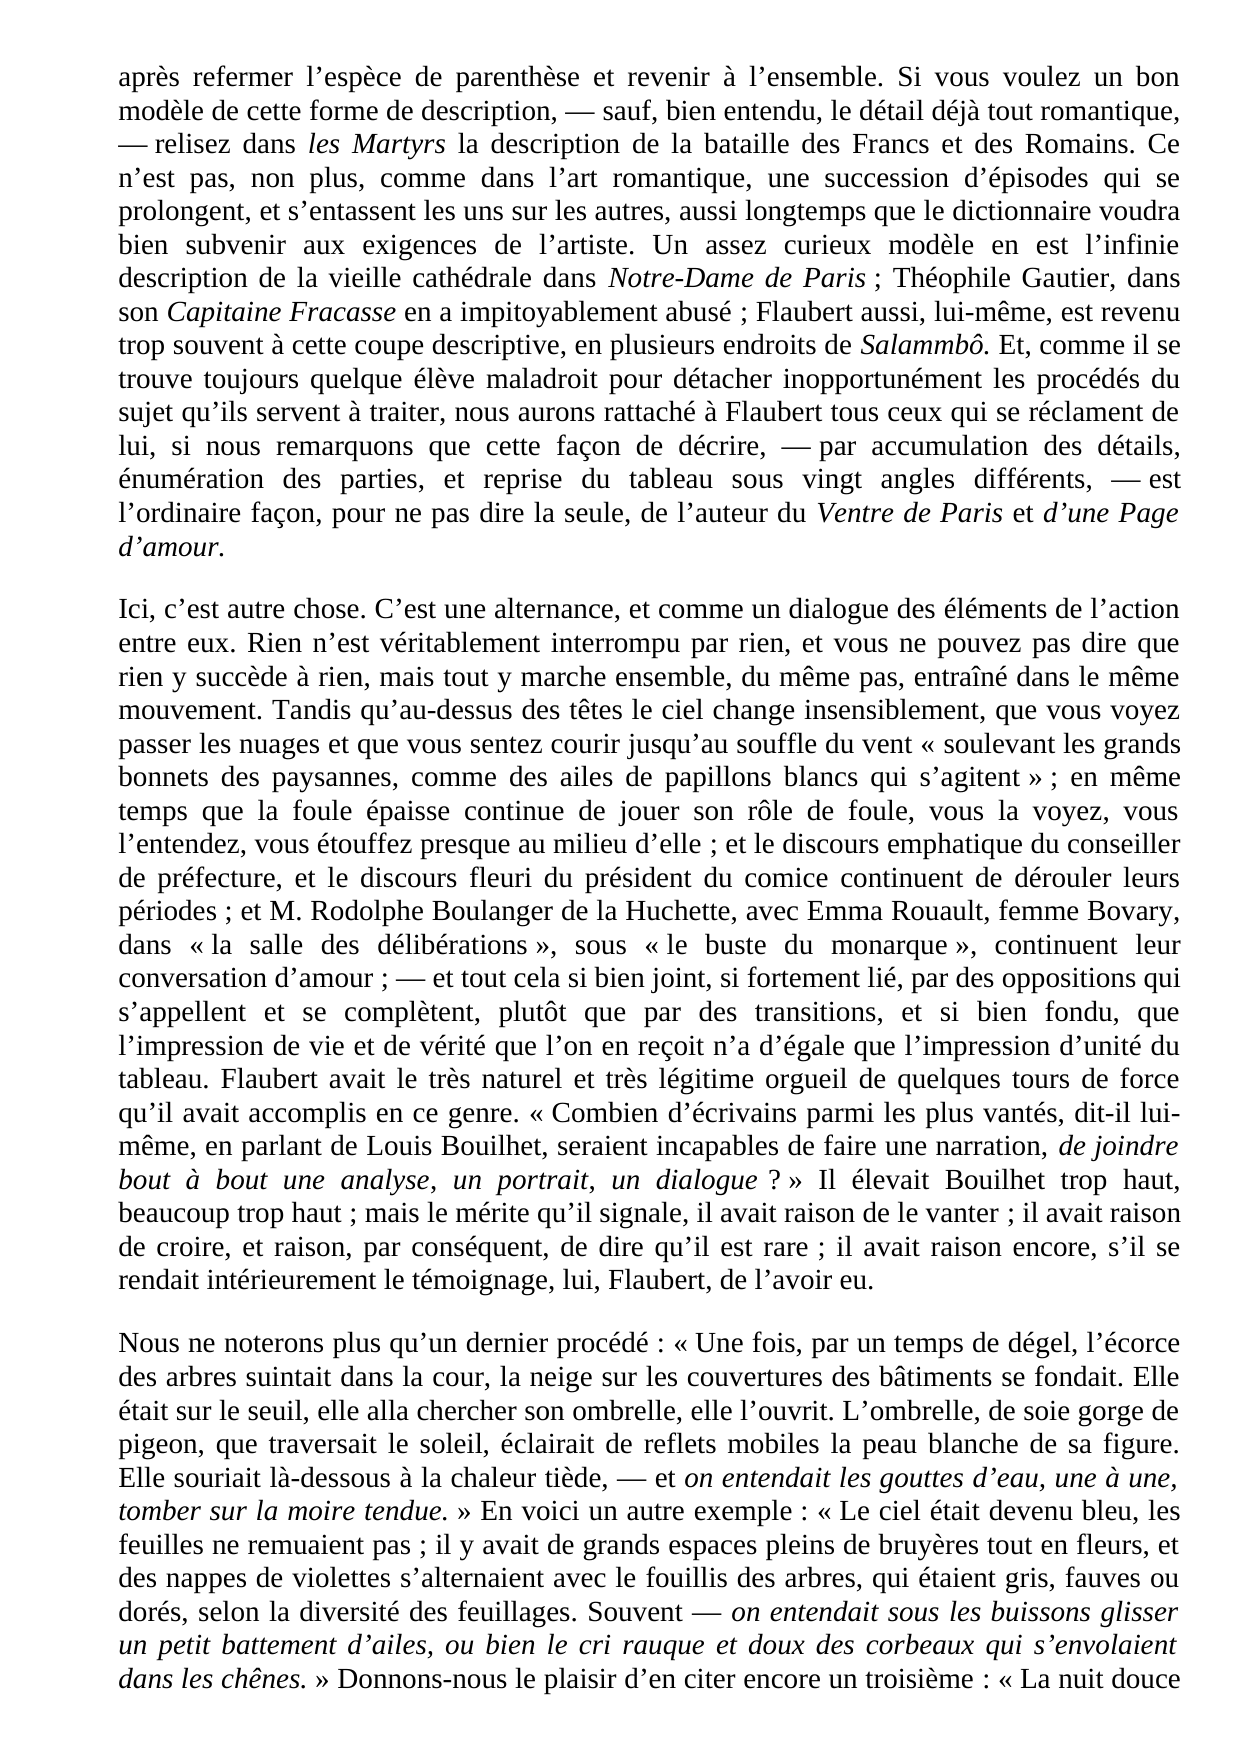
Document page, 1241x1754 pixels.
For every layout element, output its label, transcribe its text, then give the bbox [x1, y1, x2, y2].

text après refermer l’espèce de parenthèse et revenir à l’ensemble. Si vous voulez un bon modèle de cette forme de description, — sauf, bien entendu, le détail déjà tout romantique, — relisez dans les Martyrs la description de la bataille des Francs et des Romains. Ce n’est pas, non plus, comme dans l’art romantique, une succession d’épisodes qui se prolongent, et s’entassent les uns sur les autres, aussi longtemps que le dictionnaire voudra bien subvenir aux exigences de l’artiste. Un assez curieux modèle en est l’infinie description de la vieille cathédrale dans Notre-Dame de Paris ; Théophile Gautier, dans son Capitaine Fracasse en a impitoyablement abusé ; Flaubert aussi, lui-même, est revenu trop souvent à cette coupe descriptive, en plusieurs endroits de Salammbô. Et, comme il se trouve toujours quelque élève maladroit pour détacher inopportunément les procédés du sujet qu’ils servent à traiter, nous aurons rattaché à Flaubert tous ceux qui se réclament de lui, si nous remarquons que cette façon de décrire, — par accumulation des détails, énumération des parties, et reprise du tableau sous vingt angles différents, — est l’ordinaire façon, pour ne pas dire la seule, de l’auteur du Ventre de Paris et d’une Page d’amour. [118, 59, 1181, 562]
text Nous ne noterons plus qu’un dernier procédé : « Une fois, par un temps de dégel, l’écorce des arbres suintait dans la cour, la neige sur les couvertures des bâtiments se fondait. Elle était sur le seuil, elle alla chercher son ombrelle, elle l’ouvrit. L’ombrelle, de soie gorge de pigeon, que traversait le soleil, éclairait de reflets mobiles la peau blanche de sa figure. Elle souriait là-dessous à la chaleur tiède, — et on entendait les gouttes d’eau, une à une, tomber sur la moire tendue. » En voici un autre exemple : « Le ciel était devenu bleu, les feuilles ne remuaient pas ; il y avait de grands espaces pleins de bruyères tout en fleurs, et des nappes de violettes s’alternaient avec le fouillis des arbres, qui étaient gris, fauves ou dorés, selon la diversité des feuillages. Souvent — on entendait sous les buissons glisser un petit battement d’ailes, ou bien le cri rauque et doux des corbeaux qui s’envolaient dans les chênes. » Donnons-nous le plaisir d’en citer encore un troisième : « La nuit douce [118, 1326, 1181, 1694]
text Ici, c’est autre chose. C’est une alternance, et comme un dialogue des éléments de l’action entre eux. Rien n’est véritablement interrompu par rien, et vous ne pouvez pas dire que rien y succède à rien, mais tout y marche ensemble, du même pas, entraîné dans le même mouvement. Tandis qu’au-dessus des têtes le ciel change insensiblement, que vous voyez passer les nuages et que vous sentez courir jusqu’au souffle du vent « soulevant les grands bonnets des paysannes, comme des ailes de papillons blancs qui s’agitent » ; en même temps que la foule épaisse continue de jouer son rôle de foule, vous la voyez, vous l’entendez, vous étouffez presque au milieu d’elle ; et le discours emphatique du conseiller de préfecture, et le discours fleuri du président du comice continuent de dérouler leurs périodes ; et M. Rodolphe Boulanger de la Huchette, avec Emma Rouault, femme Bovary, dans « la salle des délibérations », sous « le buste du monarque », continuent leur conversation d’amour ; — et tout cela si bien joint, si fortement lié, par des oppositions qui s’appellent et se complètent, plutôt que par des transitions, et si bien fondu, que l’impression de vie et de vérité que l’on en reçoit n’a d’égale que l’impression d’unité du tableau. Flaubert avait le très naturel et très légitime orgueil de quelques tours de force qu’il avait accomplis en ce genre. « Combien d’écrivains parmi les plus vantés, dit-il lui-même, en parlant de Louis Bouilhet, seraient incapables de faire une narration, de joindre bout à bout une analyse, un portrait, un dialogue ? » Il élevait Bouilhet trop haut, beaucoup trop haut ; mais le mérite qu’il signale, il avait raison de le vanter ; il avait raison de croire, et raison, par conséquent, de dire qu’il est rare ; il avait raison encore, s’il se rendait intérieurement le témoignage, lui, Flaubert, de l’avoir eu. [118, 592, 1181, 1296]
